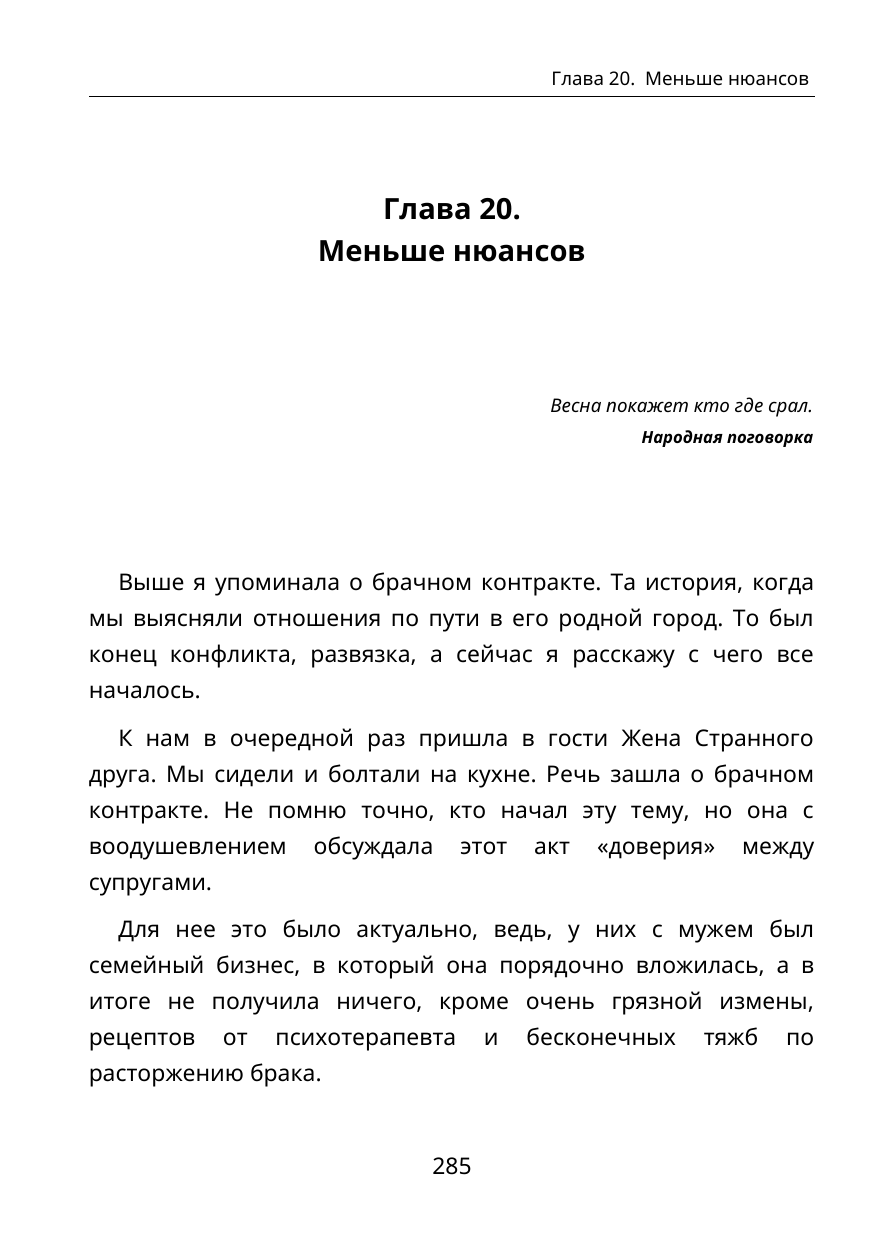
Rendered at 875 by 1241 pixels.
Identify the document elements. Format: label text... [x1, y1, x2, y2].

text Выше я упоминала о брачном контракте. Та история, когда мы выясняли отношения по пути в его родной город. То был конец конфликта, развязка, а сейчас я расскажу с чего все началось. [88, 566, 815, 705]
subtitle Глава 20. Меньше нюансов [88, 185, 815, 270]
text Для нее это было актуально, ведь, у них с мужем был семейный бизнес, в который она порядочно вложилась, а в итоге не получила ничего, кроме очень грязной измены, рецептов от психотерапевта и бесконечных тяжб по расторжению брака. [88, 913, 815, 1088]
text К нам в очередной раз пришла в гости Жена Странного друга. Мы сидели и болтали на кухне. Речь зашла о брачном контракте. Не помню точно, кто начал эту тему, но она с воодушевлением обсуждала этот акт «доверия» между супругами. [88, 722, 815, 897]
text Народная поговорка [148, 418, 815, 448]
text Весна покажет кто где срал. [236, 388, 815, 418]
